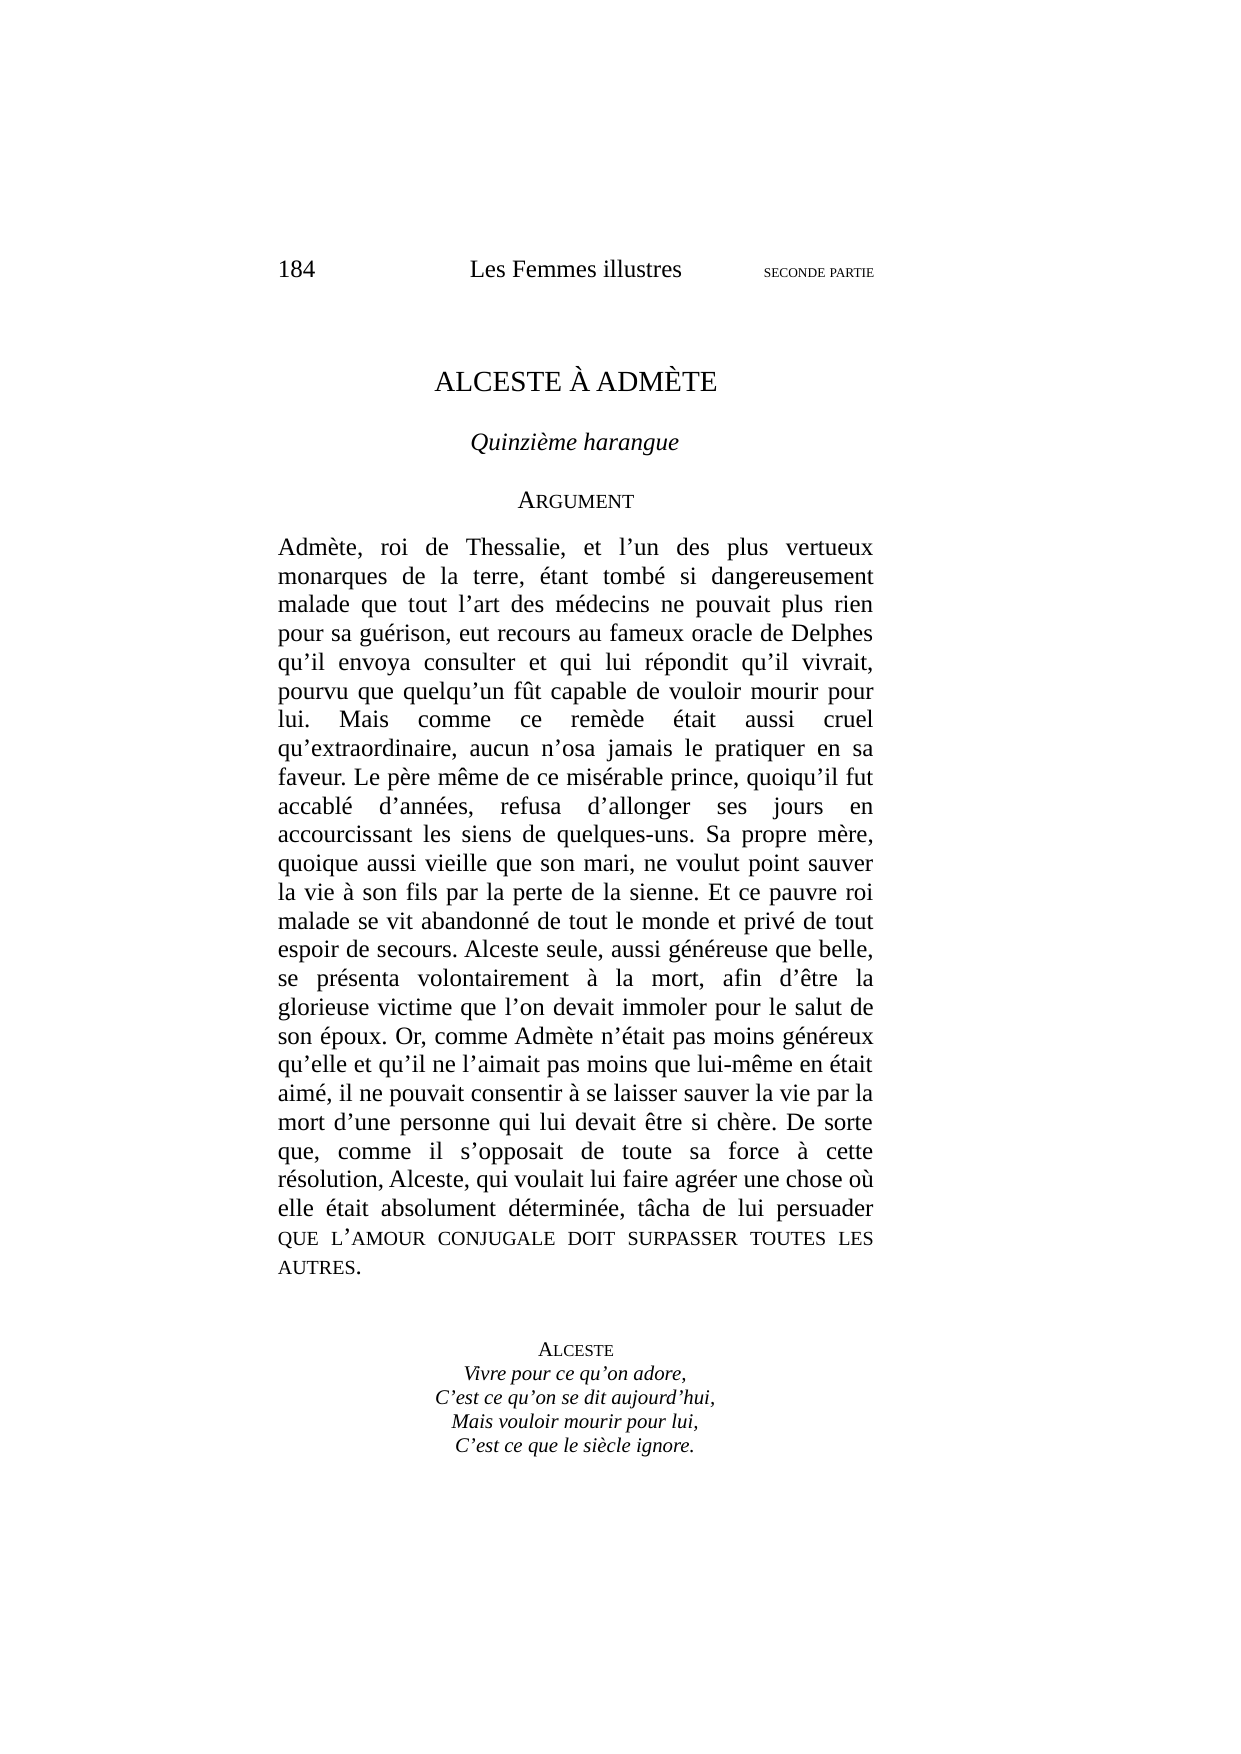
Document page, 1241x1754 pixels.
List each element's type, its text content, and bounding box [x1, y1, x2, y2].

text Mais vouloir mourir pour lui, [278, 1409, 874, 1433]
subtitle Quinzième harangue [278, 427, 874, 456]
text Vivre pour ce qu’on adore, [278, 1361, 874, 1385]
text C’est ce que le siècle ignore. [278, 1433, 874, 1457]
text C’est ce qu’on se dit aujourd’hui, [278, 1385, 874, 1409]
text Alceste [278, 1337, 874, 1361]
subtitle Argument [278, 486, 874, 514]
text Admète, roi de Thessalie, et l’un des plus vertueux monarques de la terre, étant tombé si dangereusement malade que tout l’art des médecins ne pouvait plus rien pour sa guérison, eut recours au fameux oracle de Delphes qu’il envoya consulter et qui lui répondit qu’il vivrait, pourvu que quelqu’un fût capable de vouloir mourir pour lui. Mais comme ce remède était aussi cruel qu’extraordinaire, aucun n’osa jamais le pratiquer en sa faveur. Le père même de ce misérable prince, quoiqu’il fut accablé d’années, refusa d’allonger ses jours en accourcissant les siens de quelques-uns. Sa propre mère, quoique aussi vieille que son mari, ne voulut point sauver la vie à son fils par la perte de la sienne. Et ce pauvre roi malade se vit abandonné de tout le monde et privé de tout espoir de secours. Alceste seule, aussi généreuse que belle, se présenta volontairement à la mort, afin d’être la glorieuse victime que l’on devait immoler pour le salut de son époux. Or, comme Admète n’était pas moins généreux qu’elle et qu’il ne l’aimait pas moins que lui-même en était aimé, il ne pouvait consentir à se laisser sauver la vie par la mort d’une personne qui lui devait être si chère. De sorte que, comme il s’opposait de toute sa force à cette résolution, Alceste, qui voulait lui faire agréer une chose où elle était absolument déterminée, tâcha de lui persuader que l’amour conjugale doit surpasser toutes les autres. [278, 532, 874, 1279]
subtitle Alceste à Admète [278, 364, 874, 398]
